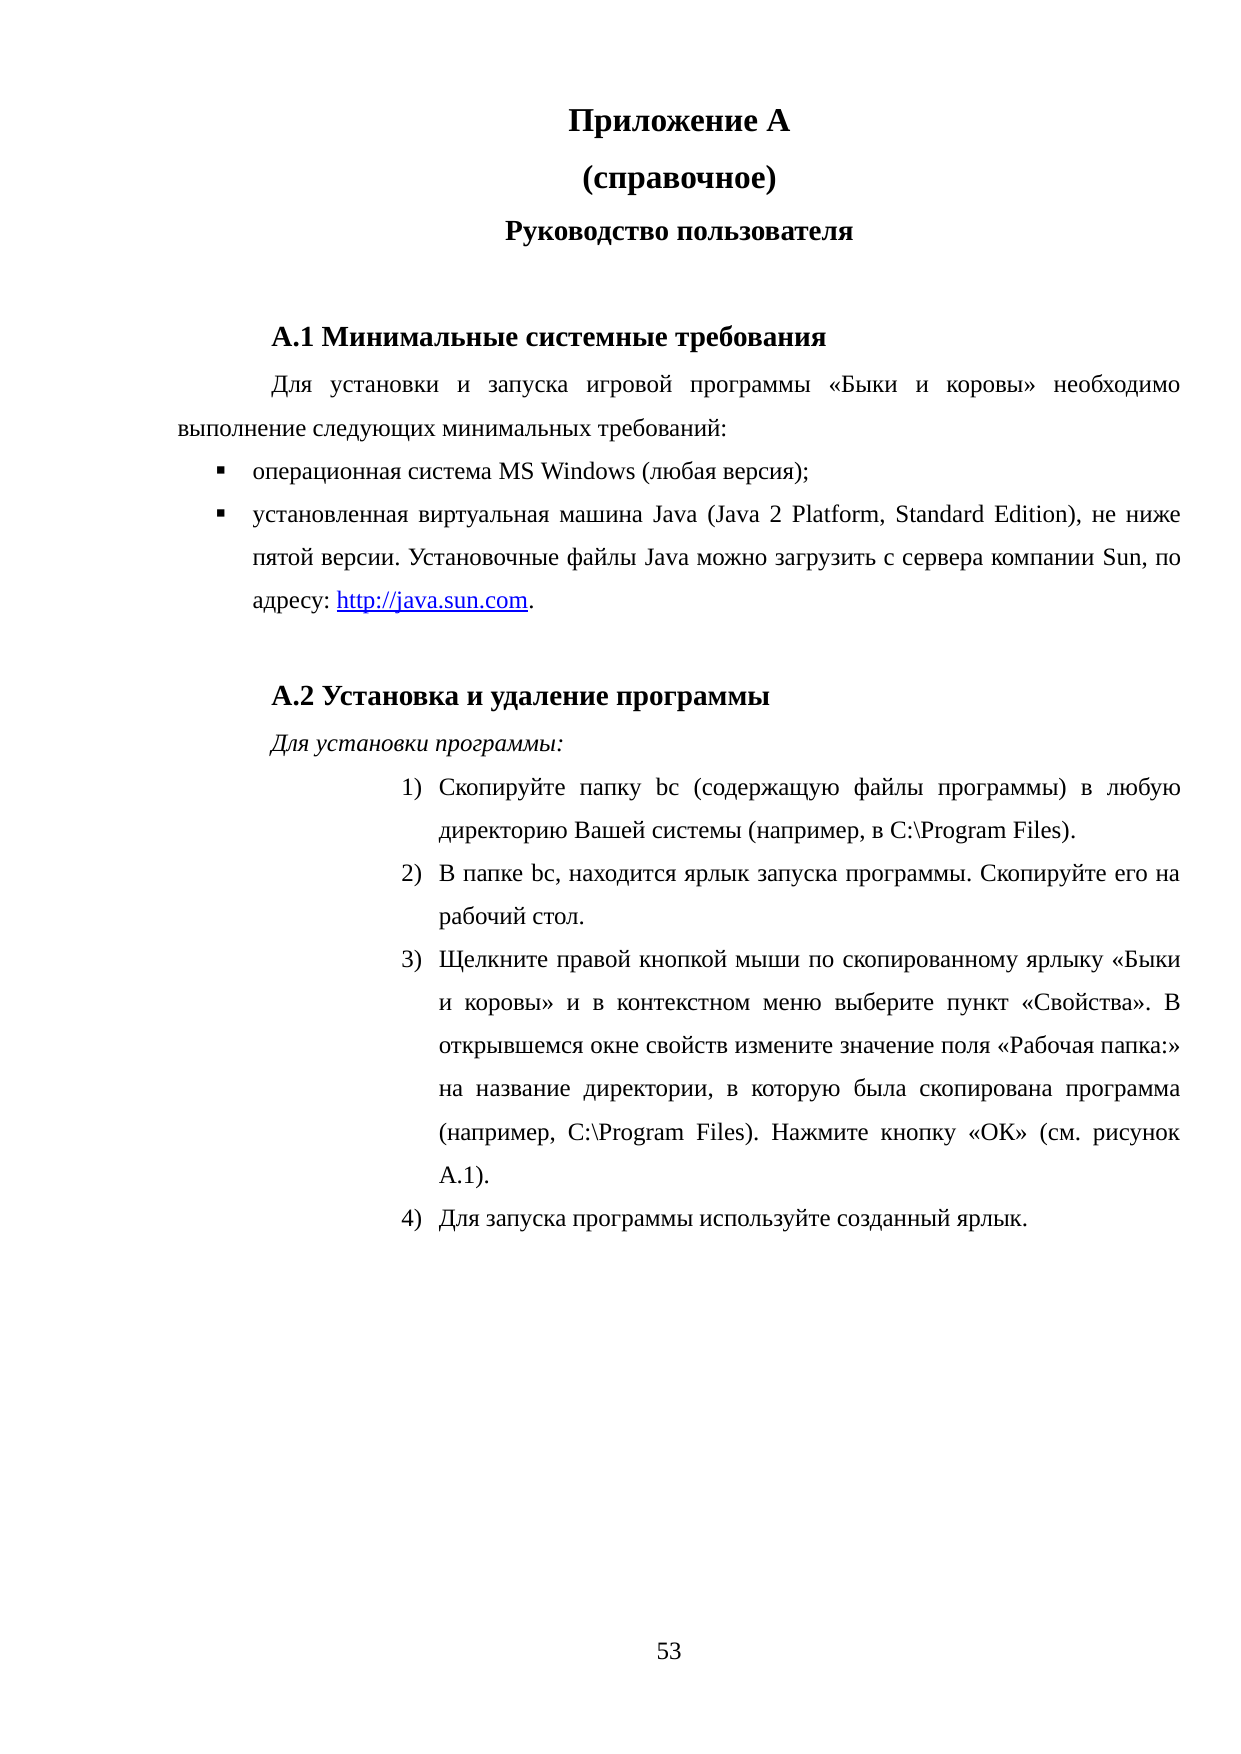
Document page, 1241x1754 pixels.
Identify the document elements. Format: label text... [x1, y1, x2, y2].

list установленная виртуальная машина Java (Java 2 Platform, Standard Edition), не ниже пятой версии. Установочные файлы Java можно загрузить с сервера компании Sun, по адресу: http://java.sun.com. [215, 499, 1181, 614]
text A.2 Установка и удаление программы [271, 678, 1181, 712]
text Для установки программы: [177, 728, 1181, 757]
text Для установки и запуска игровой программы «Быки и коровы» необходимо выполнение следующих минимальных требований: [177, 369, 1181, 441]
list Скопируйте папку bc (содержащую файлы программы) в любую директорию Вашей системы (например, в C:\Program Files). [401, 772, 1181, 843]
subtitle Приложение A (справочное) Руководство пользователя [177, 100, 1181, 246]
list операционная система MS Windows (любая версия); [215, 456, 1181, 484]
list В папке bc, находится ярлык запуска программы. Скопируйте его на рабочий стол. [401, 858, 1181, 930]
list Щелкните правой кнопкой мыши по скопированному ярлыку «Быки и коровы» и в контекстном меню выберите пункт «Свойства». В открывшемся окне свойств измените значение поля «Рабочая папка:» на название директории, в которую была скопирована программа (например, C:\Program Files). Нажмите кнопку «ОК» (см. рисунок A.1). [401, 944, 1181, 1188]
list Для запуска программы используйте созданный ярлык. [401, 1203, 1181, 1232]
text A.1 Минимальные системные требования [271, 319, 1181, 353]
